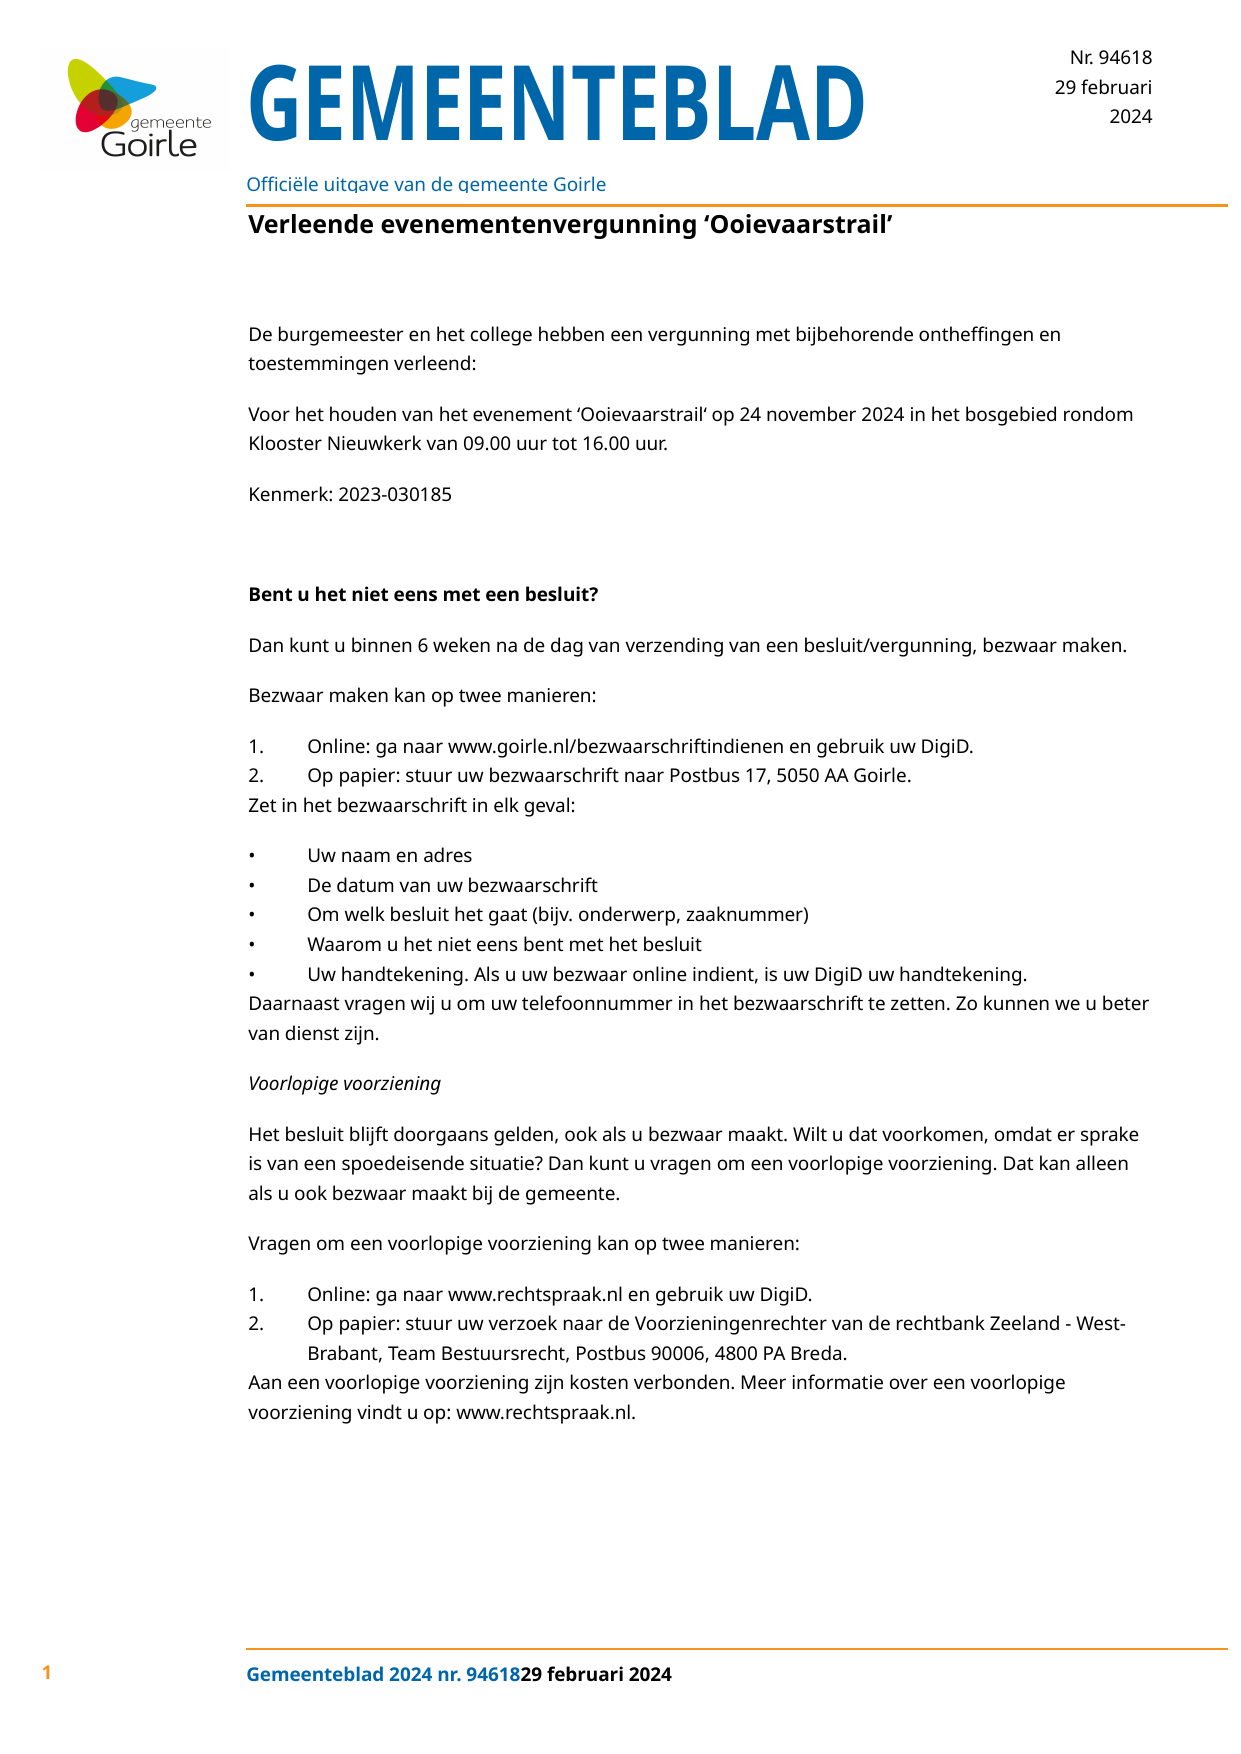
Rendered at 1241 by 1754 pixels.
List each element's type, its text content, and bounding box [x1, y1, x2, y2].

list Op papier: stuur uw bezwaarschrift naar Postbus 17, 5050 AA Goirle. [248, 762, 1152, 788]
text Zet in het bezwaarschrift in elk geval: [248, 792, 1152, 818]
text Daarnaast vragen wij u om uw telefoonnummer in het bezwaarschrift te zetten. Zo kunnen we u beter van dienst zijn. [248, 990, 1152, 1046]
list De datum van uw bezwaarschrift [248, 872, 1152, 898]
text Bezwaar maken kan op twee manieren: [248, 682, 1152, 708]
picture [41, 47, 231, 172]
list Online: ga naar www.goirle.nl/bezwaarschriftindienen en gebruik uw DigiD. [248, 733, 1152, 758]
text Aan een voorlopige voorziening zijn kosten verbonden. Meer informatie over een voorlopige voorziening vindt u op: www.rechtspraak.nl. [248, 1369, 1152, 1425]
list Uw naam en adres [248, 842, 1152, 868]
text Vragen om een voorlopige voorziening kan op twee manieren: [248, 1230, 1152, 1256]
text Bent u het niet eens met een besluit? [248, 582, 1152, 607]
list Online: ga naar www.rechtspraak.nl en gebruik uw DigiD. [248, 1281, 1152, 1306]
list Om welk besluit het gaat (bijv. onderwerp, zaaknummer) [248, 902, 1152, 927]
text Voor het houden van het evenement ‘Ooievaarstrail‘ op 24 november 2024 in het bosgebied rondom Klooster Nieuwkerk van 09.00 uur tot 16.00 uur. [248, 401, 1152, 456]
text Voorlopige voorziening [248, 1070, 1152, 1096]
text Verleende evenementenvergunning ‘Ooievaarstrail’ [248, 207, 1152, 241]
list Uw handtekening. Als u uw bezwaar online indient, is uw DigiD uw handtekening. [248, 961, 1152, 986]
list Waarom u het niet eens bent met het besluit [248, 931, 1152, 957]
text Kenmerk: 2023-030185 [248, 481, 1152, 506]
text Het besluit blijft doorgaans gelden, ook als u bezwaar maakt. Wilt u dat voorkomen, omdat er sprake is van een spoedeisende situatie? Dan kunt u vragen om een voorlopige voorziening. Dat kan alleen als u ook bezwaar maakt bij de gemeente. [248, 1121, 1152, 1206]
text Dan kunt u binnen 6 weken na de dag van verzending van een besluit/vergunning, bezwaar maken. [248, 632, 1152, 658]
list Op papier: stuur uw verzoek naar de Voorzieningenrechter van de rechtbank Zeeland - West-Brabant, Team Bestuursrecht, Postbus 90006, 4800 PA Breda. [248, 1310, 1152, 1366]
text De burgemeester en het college hebben een vergunning met bijbehorende ontheffingen en toestemmingen verleend: [248, 321, 1152, 376]
